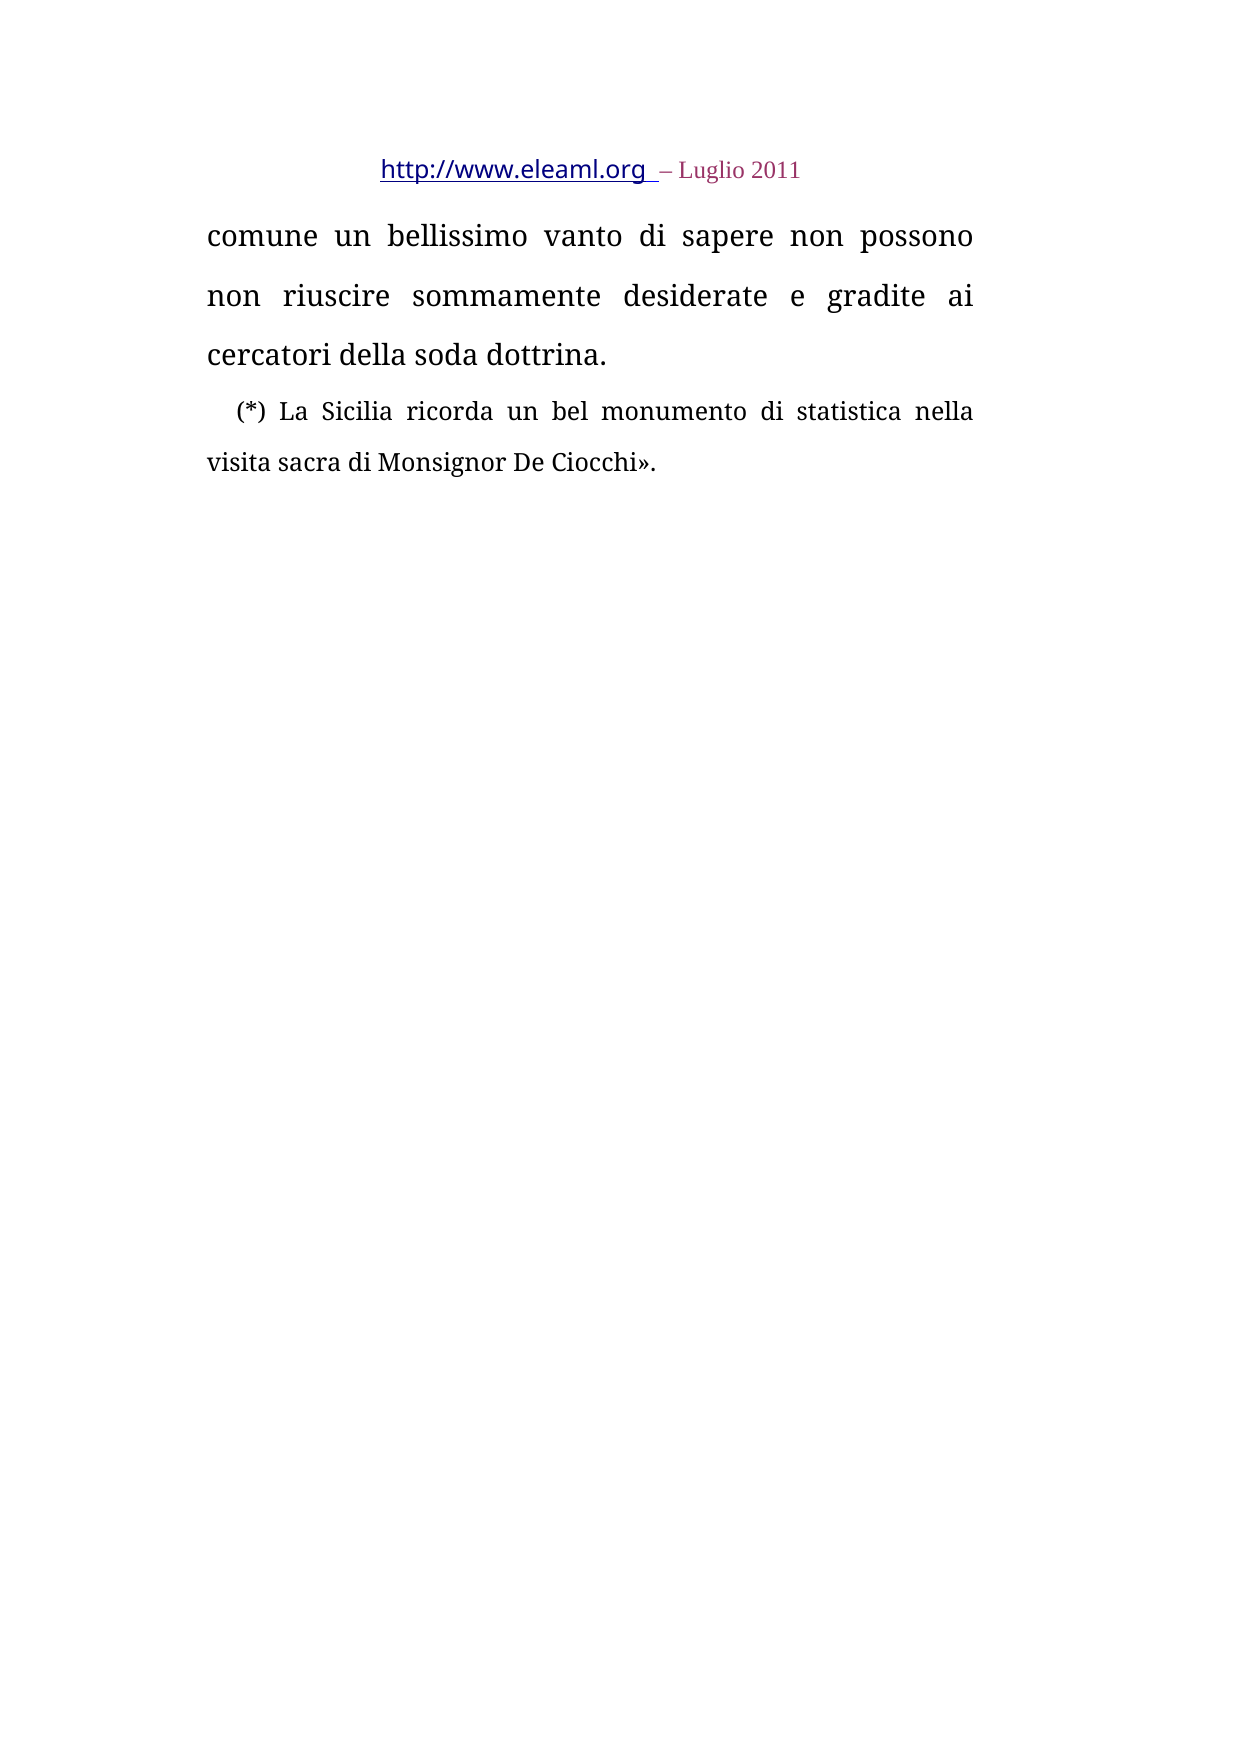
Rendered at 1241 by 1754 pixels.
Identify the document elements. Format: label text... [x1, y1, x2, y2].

text (*) La Sicilia ricorda un bel monumento di statistica nella visita sacra di Monsignor De Ciocchi». [207, 394, 974, 479]
text comune un bellissimo vanto di sapere non possono non riuscire sommamente desiderate e gradite ai cercatori della soda dottrina. [207, 215, 974, 374]
